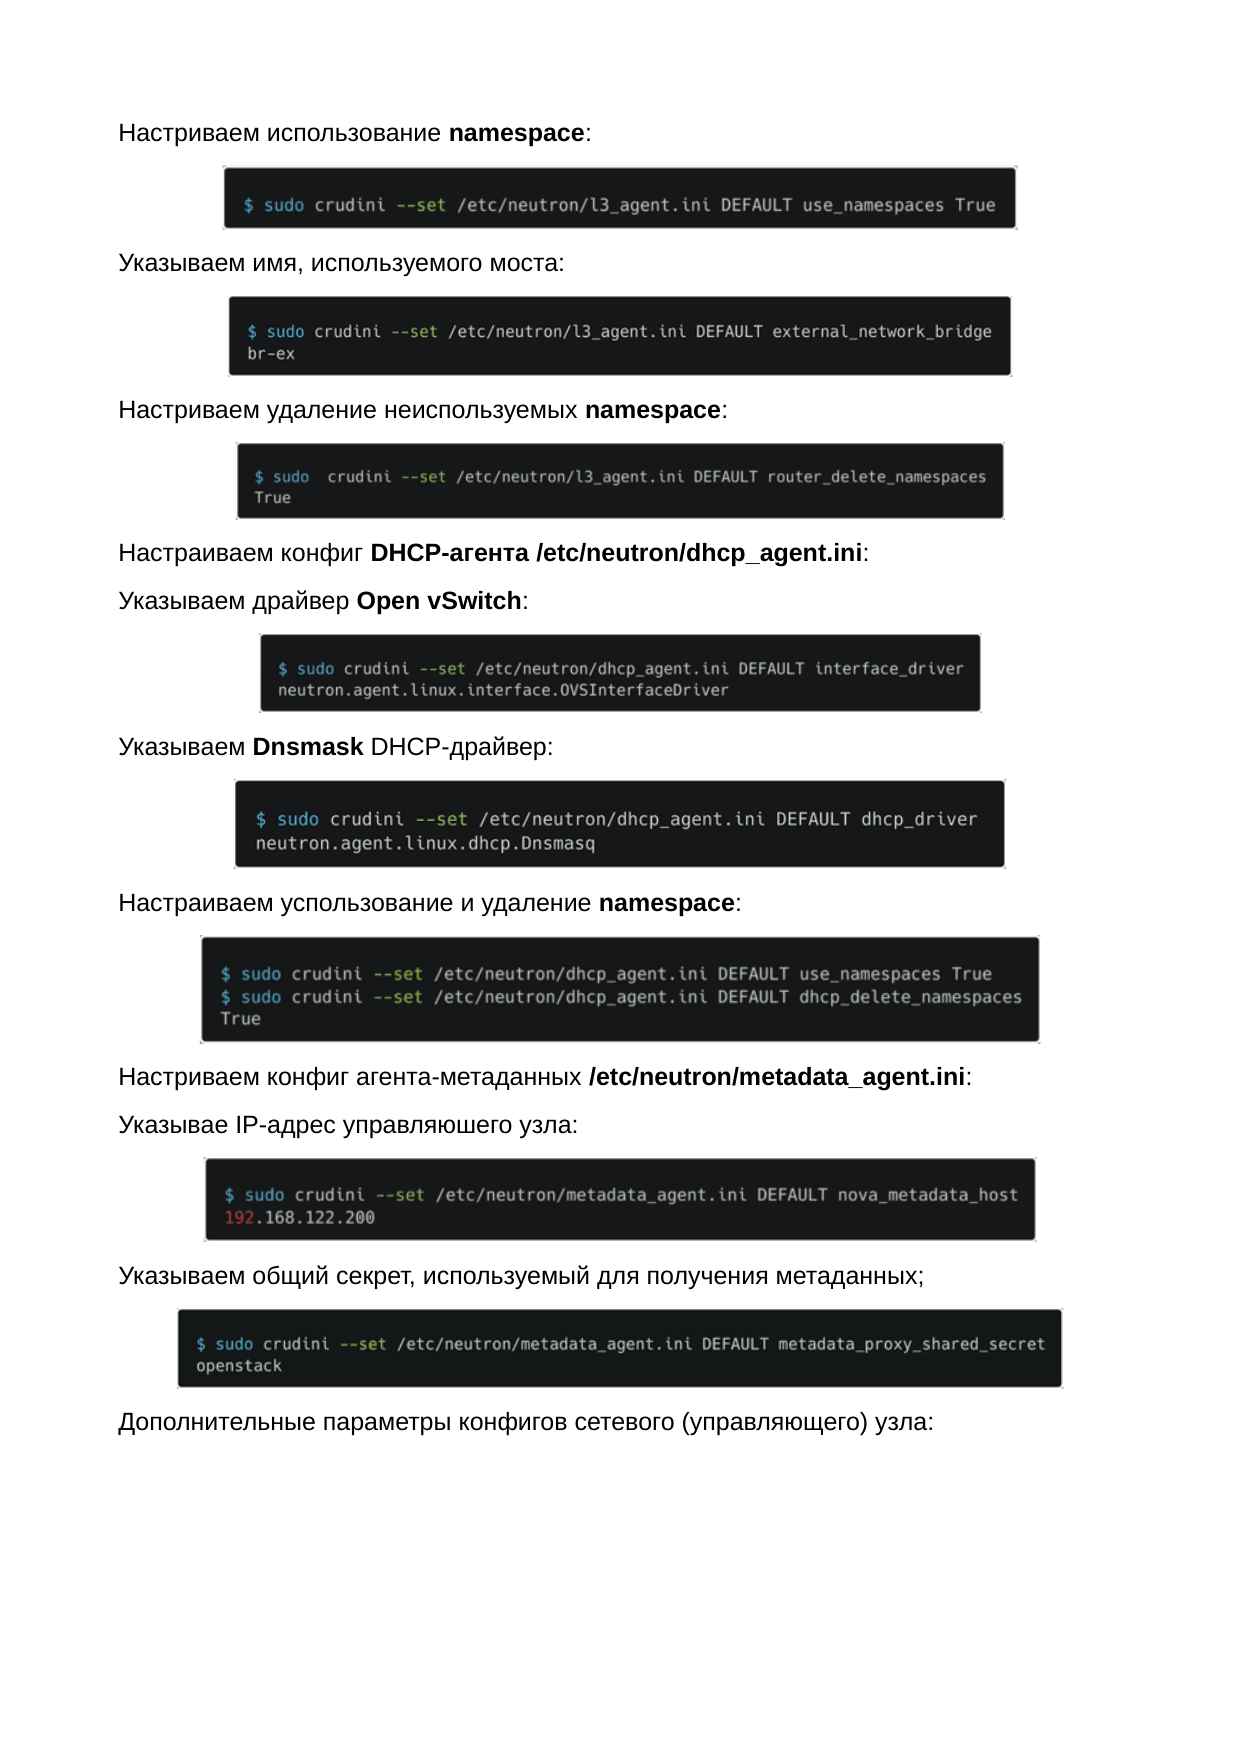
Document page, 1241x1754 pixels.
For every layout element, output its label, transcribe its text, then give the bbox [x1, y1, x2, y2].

picture [199, 935, 1041, 1044]
picture [258, 633, 982, 713]
text Настриваем использование namespace: [118, 118, 1122, 147]
text Указываем имя, используемого моста: [118, 248, 1122, 277]
text Настриваем конфиг агента-метаданных /etc/neutron/metadata_agent.ini: [118, 1062, 1122, 1091]
picture [203, 1157, 1037, 1242]
text Настраиваем успользование и удаление namespace: [118, 887, 1122, 916]
picture [235, 442, 1005, 520]
text Указывае IP-адрес управляюшего узла: [118, 1110, 1122, 1138]
text Указываем Dnsmask DHCP-драйвер: [118, 732, 1122, 760]
picture [227, 296, 1013, 377]
picture [222, 165, 1018, 230]
text Дополнительные параметры конфигов сетевого (управляющего) узла: [118, 1407, 1122, 1436]
text Настраиваем конфиг DHCP-агента /etc/neutron/dhcp_agent.ini: [118, 538, 1122, 567]
text Указываем общий секрет, используемый для получения метаданных; [118, 1261, 1122, 1289]
text Указываем драйвер Open vSwitch: [118, 586, 1122, 615]
text Настриваем удаление неиспользуемых namespace: [118, 395, 1122, 424]
picture [176, 1308, 1064, 1389]
picture [233, 779, 1007, 869]
